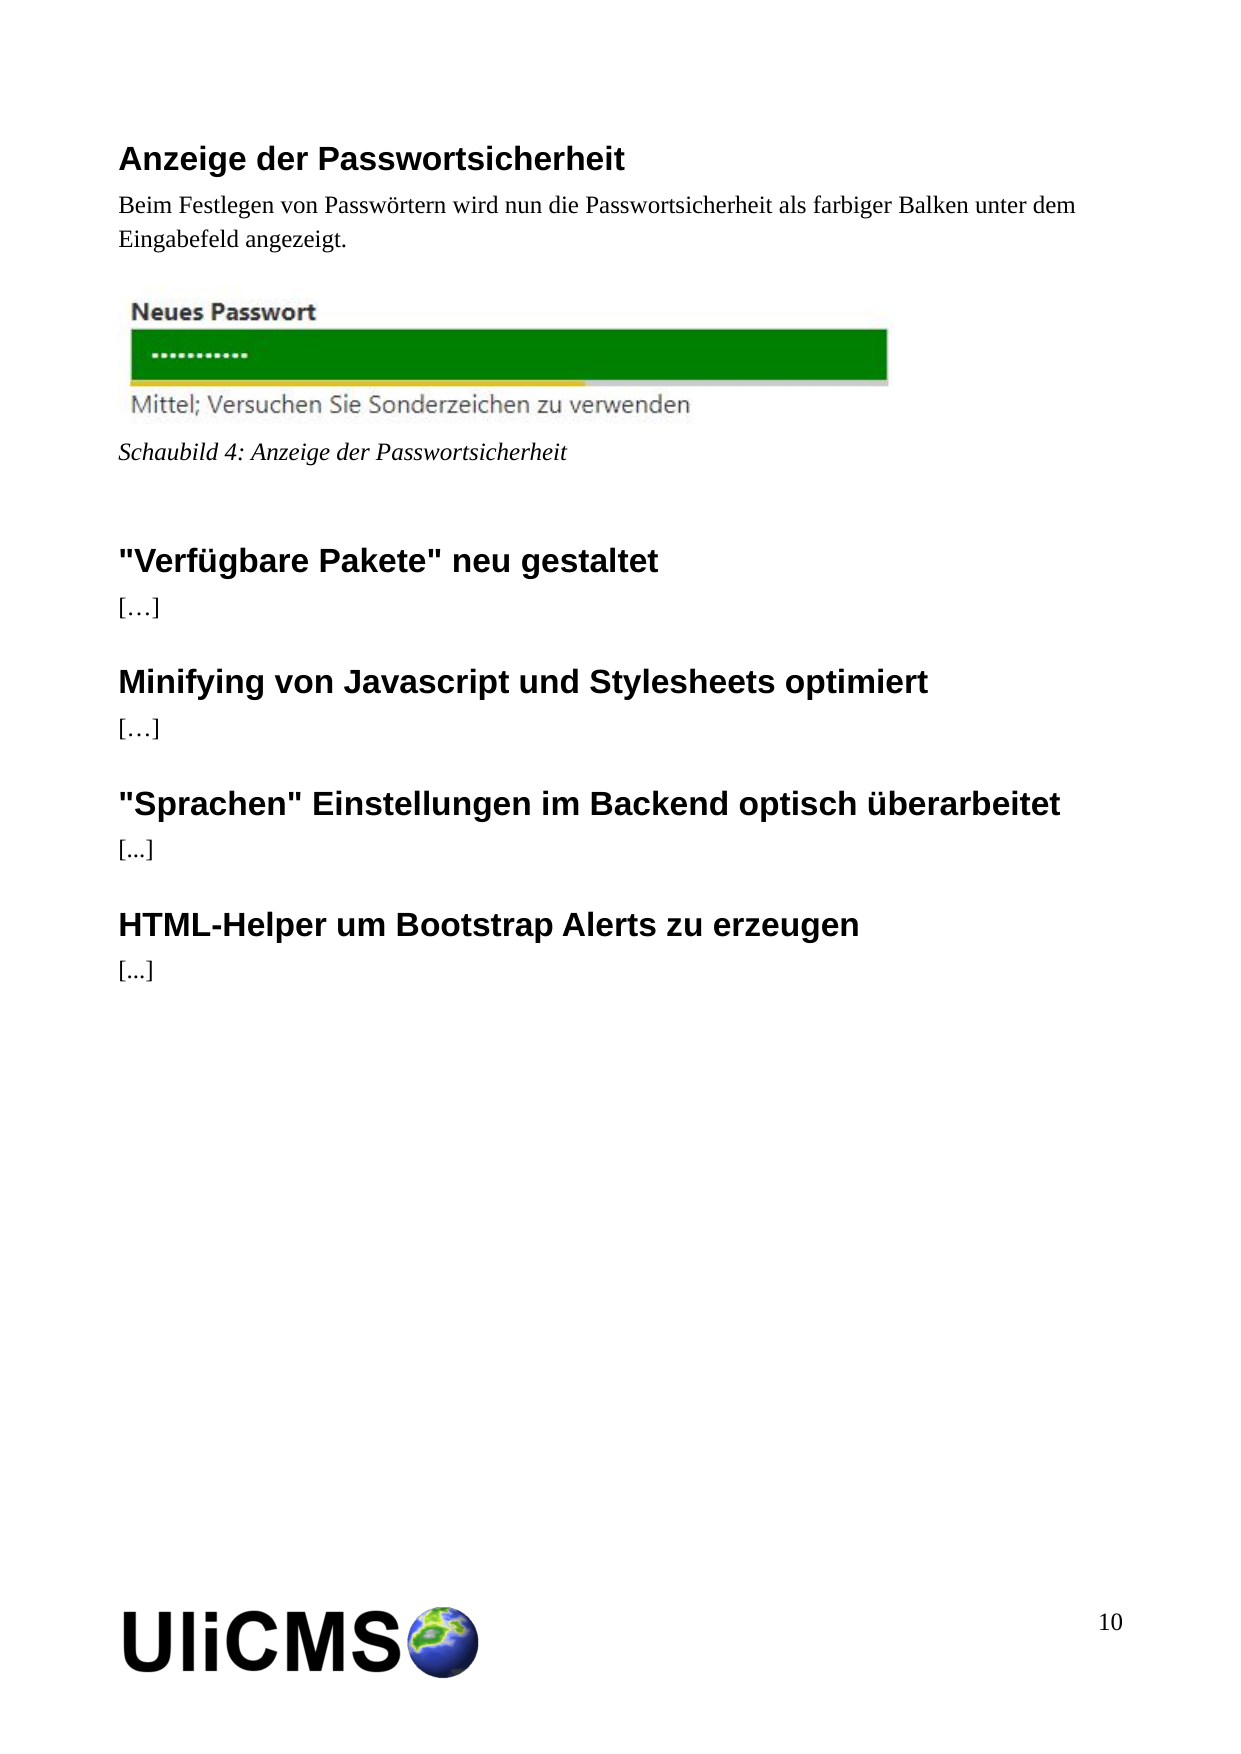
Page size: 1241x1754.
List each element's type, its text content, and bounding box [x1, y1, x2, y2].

picture [118, 1607, 479, 1681]
text [...] [118, 956, 1123, 984]
subtitle Anzeige der Passwortsicherheit [118, 139, 1123, 178]
text Beim Festlegen von Passwörtern wird nun die Passwortsicherheit als farbiger Balken unter dem Eingabefeld angezeigt. [118, 190, 1123, 253]
subtitle Minifying von Javascript und Stylesheets optimiert [118, 662, 1123, 701]
picture [118, 286, 898, 432]
text [...] [118, 834, 1123, 863]
text […] [118, 592, 1123, 621]
subtitle "Verfügbare Pakete" neu gestaltet [118, 541, 1123, 580]
subtitle HTML-Helper um Bootstrap Alerts zu erzeugen [118, 904, 1123, 943]
text Schaubild 4: Anzeige der Passwortsicherheit [118, 432, 898, 466]
text […] [118, 713, 1123, 742]
subtitle "Sprachen" Einstellungen im Backend optisch überarbeitet [118, 783, 1123, 822]
